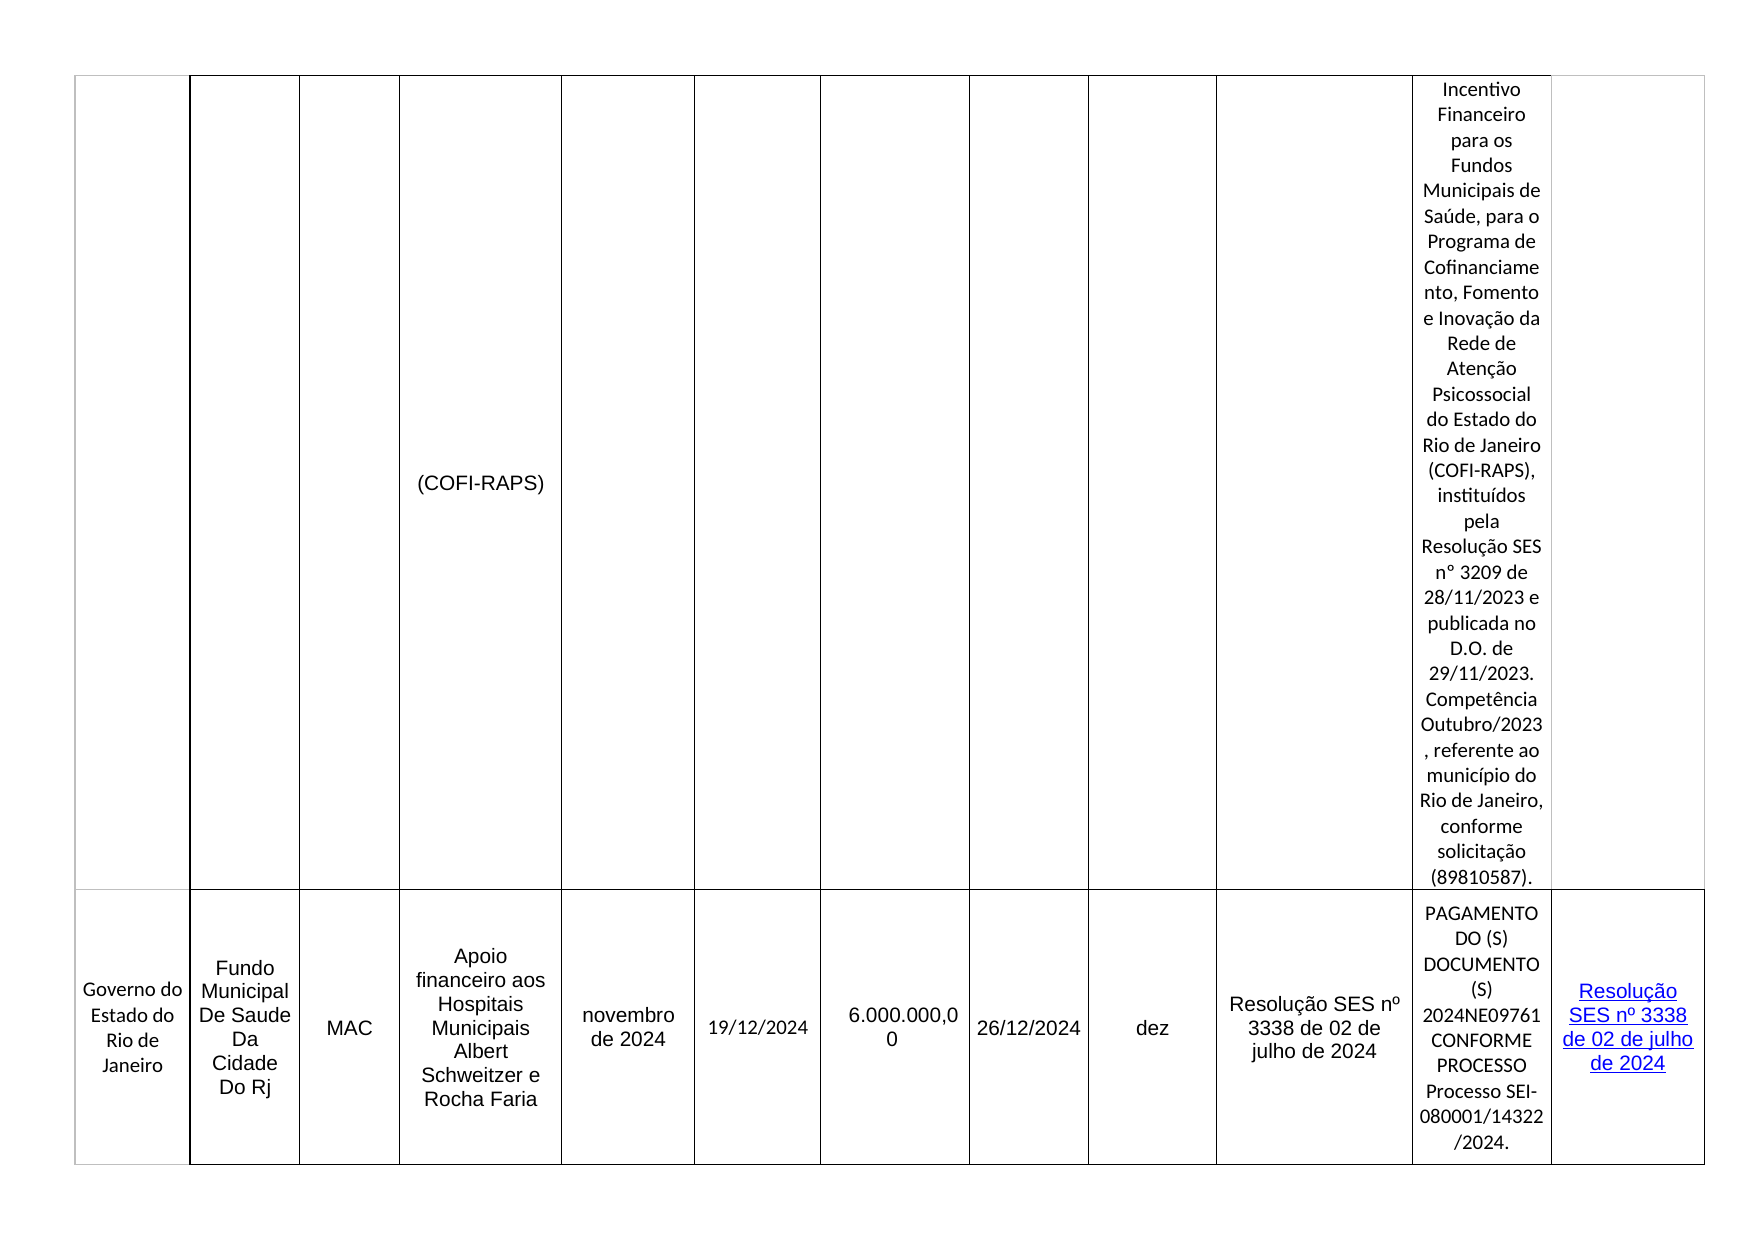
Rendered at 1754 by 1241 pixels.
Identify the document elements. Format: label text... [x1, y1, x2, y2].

table_cell Fundo Municipal De Saude Da Cidade Do Rj [191, 890, 299, 1164]
table_cell [1217, 76, 1412, 889]
table_cell [970, 76, 1088, 889]
table_cell 6.000.000,00 [821, 890, 969, 1164]
table_cell 26/12/2024 [970, 890, 1088, 1164]
table_cell novembro de 2024 [562, 890, 694, 1164]
table_cell [562, 76, 694, 889]
table_cell [191, 76, 299, 889]
table_cell Apoio financeiro aos Hospitais Municipais Albert Schweitzer e Rocha Faria [400, 890, 561, 1164]
table_cell Incentivo Financeiro para os Fundos Municipais de Saúde, para o Programa de Cofinanciamento, Fomento e Inovação da Rede de Atenção Psicossocial do Estado do Rio de Janeiro (COFI-RAPS), instituídos pela Resolução SES nº 3209 de 28/11/2023 e publicada no D.O. de 29/11/2023. Competência Outubro/2023, referente ao município do Rio de Janeiro, conforme solicitação (89810587). [1413, 76, 1551, 889]
table_cell [76, 76, 189, 889]
table_cell (COFI-RAPS) [400, 76, 561, 889]
table_cell dez [1089, 890, 1216, 1164]
table_cell [695, 76, 820, 889]
table_cell [821, 76, 969, 889]
table_cell PAGAMENTO DO (S) DOCUMENTO (S) 2024NE09761 CONFORME PROCESSO Processo SEI-080001/14322/2024. [1413, 890, 1551, 1164]
table_cell Governo do Estado do Rio de Janeiro [76, 890, 189, 1164]
table_cell MAC [300, 890, 399, 1164]
table_cell [300, 76, 399, 889]
table_cell 19/12/2024 [695, 890, 820, 1164]
table_cell [1552, 76, 1704, 889]
table_cell Resolução SES nº 3338 de 02 de julho de 2024 [1552, 890, 1704, 1164]
table_cell Resolução SES nº 3338 de 02 de julho de 2024 [1217, 890, 1412, 1164]
table_cell [1089, 76, 1216, 889]
